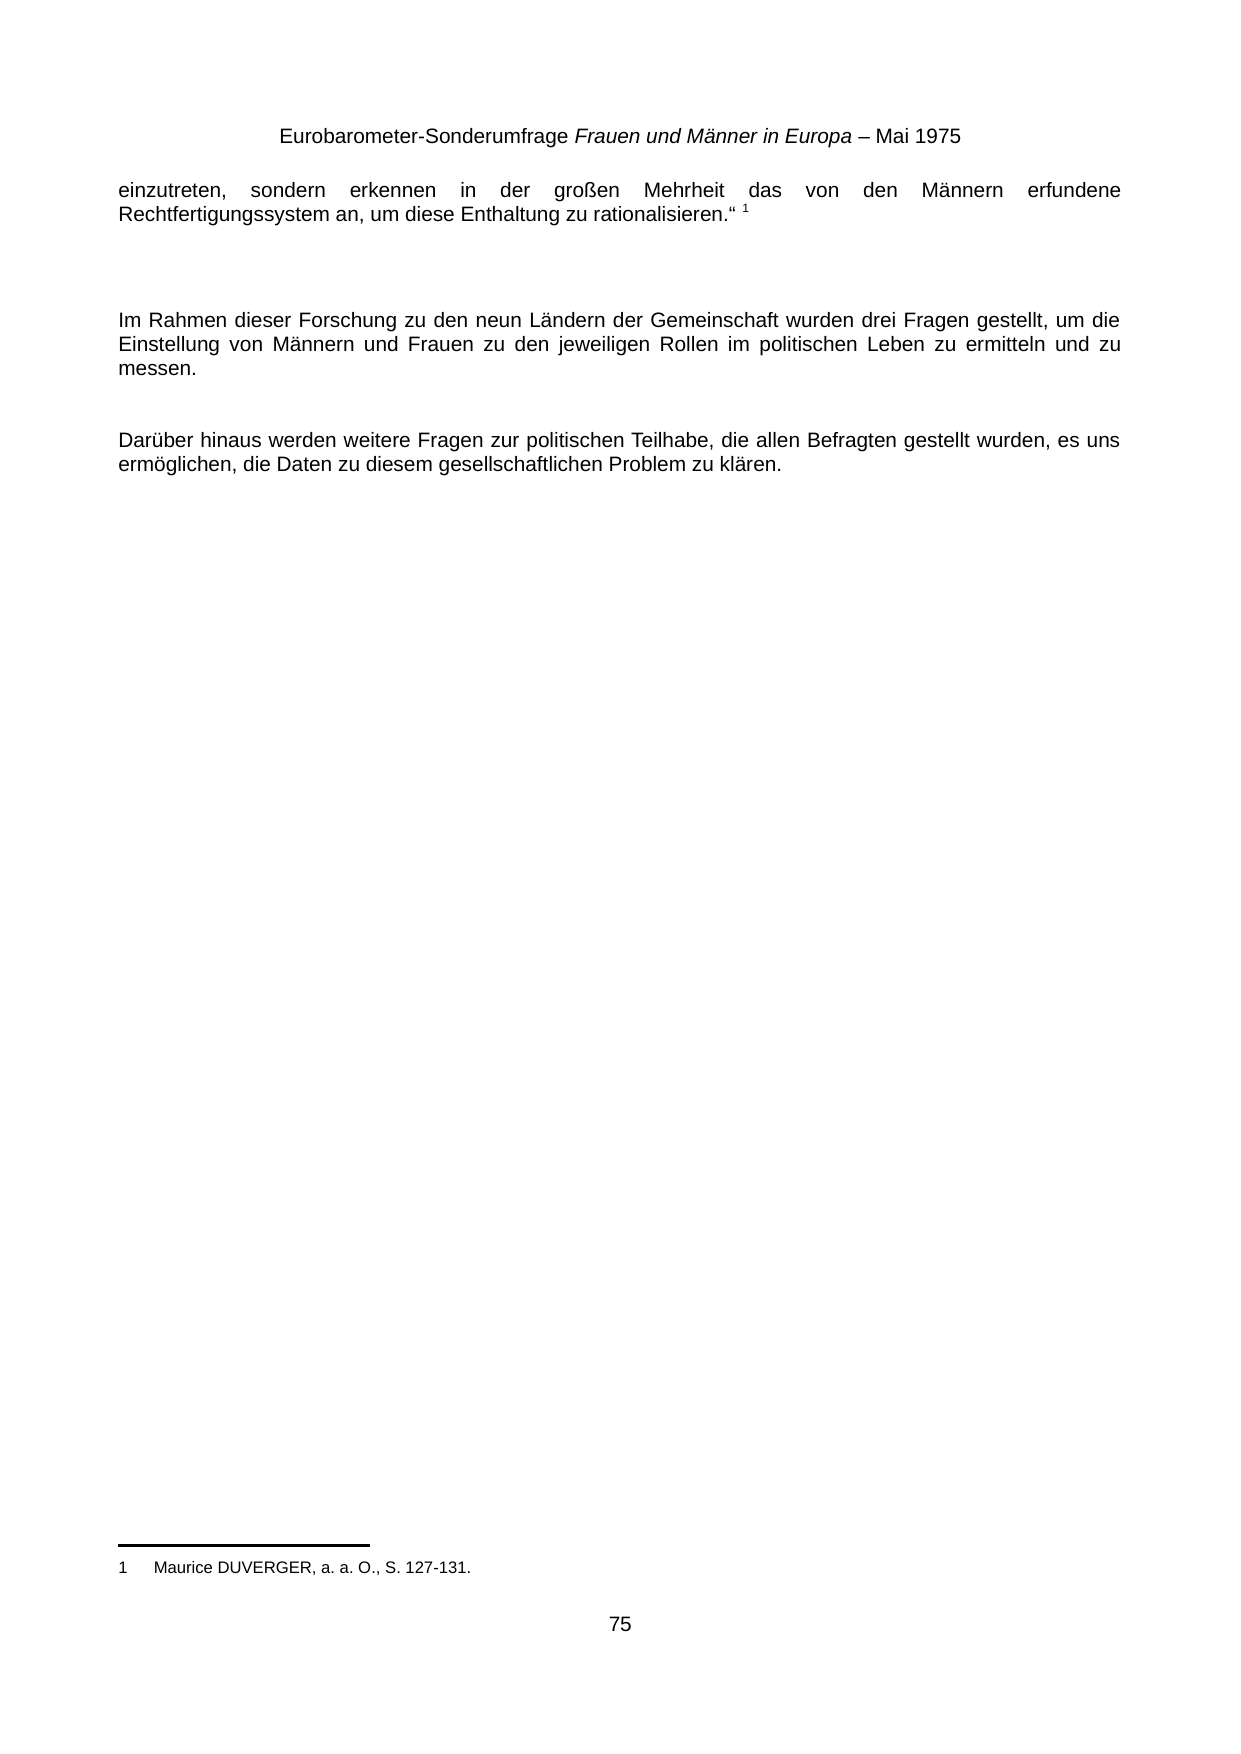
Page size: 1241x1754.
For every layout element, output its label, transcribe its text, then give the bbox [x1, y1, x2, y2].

text einzutreten, sondern erkennen in der großen Mehrheit das von den Männern erfundene Rechtfertigungssystem an, um diese Enthaltung zu rationalisieren.“ [118, 177, 1122, 225]
text Im Rahmen dieser Forschung zu den neun Ländern der Gemeinschaft wurden drei Fragen gestellt, um die Einstellung von Männern und Frauen zu den jeweiligen Rollen im politischen Leben zu ermitteln und zu messen. [118, 308, 1122, 380]
text Maurice DUVERGER, a. a. O., S. 127-131. [118, 1557, 1122, 1577]
text Darüber hinaus werden weitere Fragen zur politischen Teilhabe, die allen Befragten gestellt wurden, es uns ermöglichen, die Daten zu diesem gesellschaftlichen Problem zu klären. [118, 427, 1122, 475]
